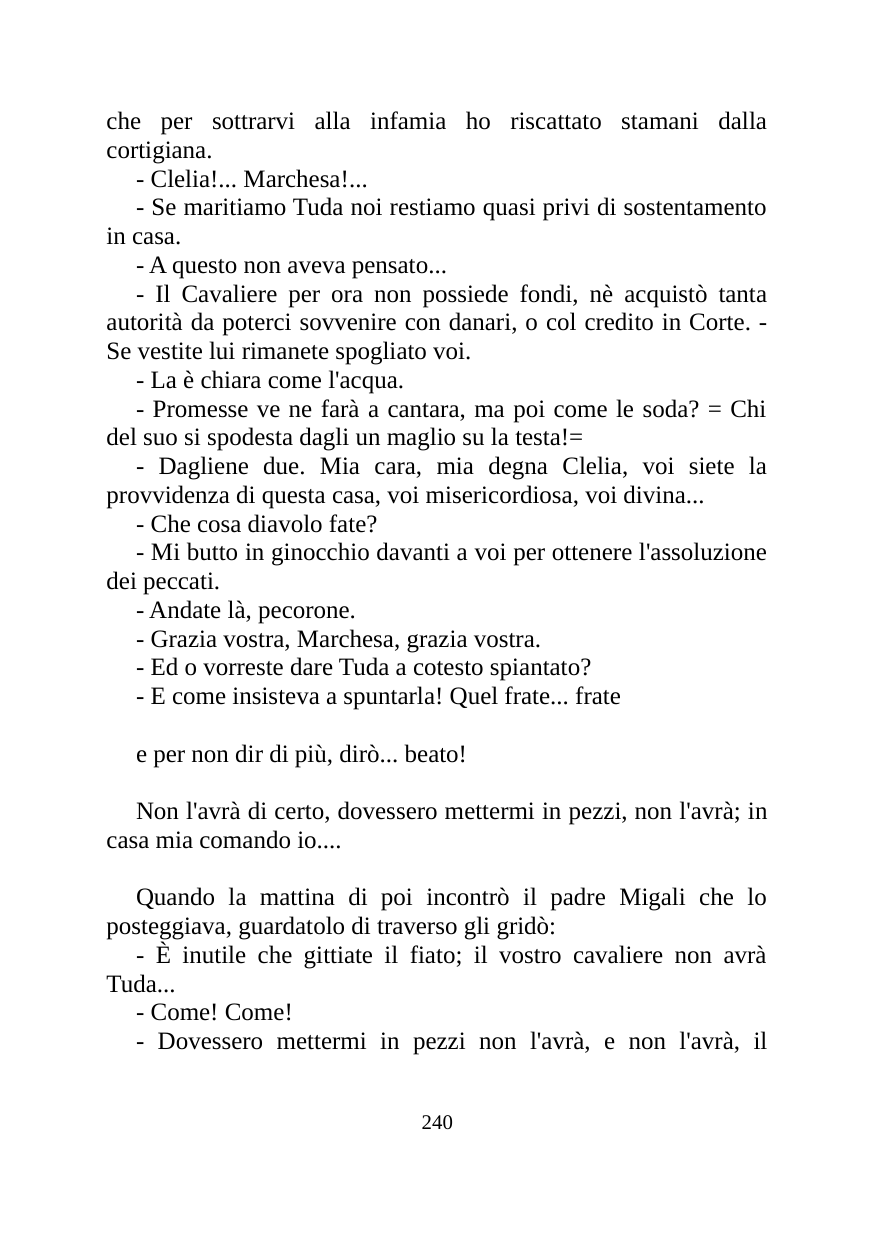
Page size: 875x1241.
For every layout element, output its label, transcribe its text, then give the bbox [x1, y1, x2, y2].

text Non l'avrà di certo, dovessero mettermi in pezzi, non l'avrà; in casa mia comando io.... [106, 796, 768, 854]
text - Come! Come! [106, 997, 768, 1026]
text - Dagliene due. Mia cara, mia degna Clelia, voi siete la provvidenza di questa casa, voi misericordiosa, voi divina... [106, 451, 768, 509]
text - Promesse ve ne farà a cantara, ma poi come le soda? = Chi del suo si spodesta dagli un maglio su la testa!= [106, 394, 768, 451]
text - La è chiara come l'acqua. [106, 365, 768, 394]
text e per non dir di più, dirò... beato! [106, 739, 768, 767]
text - Mi butto in ginocchio davanti a voi per ottenere l'assoluzione dei peccati. [106, 537, 768, 595]
text - E come insisteva a spuntarla! Quel frate... frate [106, 681, 768, 710]
text - A questo non aveva pensato... [106, 250, 768, 279]
text - Che cosa diavolo fate? [106, 509, 768, 537]
text che per sottrarvi alla infamia ho riscattato stamani dalla cortigiana. [106, 106, 768, 164]
text - Il Cavaliere per ora non possiede fondi, nè acquistò tanta autorità da poterci sovvenire con danari, o col credito in Corte. - Se vestite lui rimanete spogliato voi. [106, 279, 768, 365]
text - Grazia vostra, Marchesa, grazia vostra. [106, 624, 768, 652]
text - Clelia!... Marchesa!... [106, 164, 768, 192]
text - È inutile che gittiate il fiato; il vostro cavaliere non avrà Tuda... [106, 940, 768, 997]
text - Ed o vorreste dare Tuda a cotesto spiantato? [106, 652, 768, 681]
text Quando la mattina di poi incontrò il padre Migali che lo posteggiava, guardatolo di traverso gli gridò: [106, 882, 768, 940]
text - Andate là, pecorone. [106, 595, 768, 624]
text - Se maritiamo Tuda noi restiamo quasi privi di sostentamento in casa. [106, 192, 768, 250]
text - Dovessero mettermi in pezzi non l'avrà, e non l'avrà, il [106, 1026, 768, 1055]
